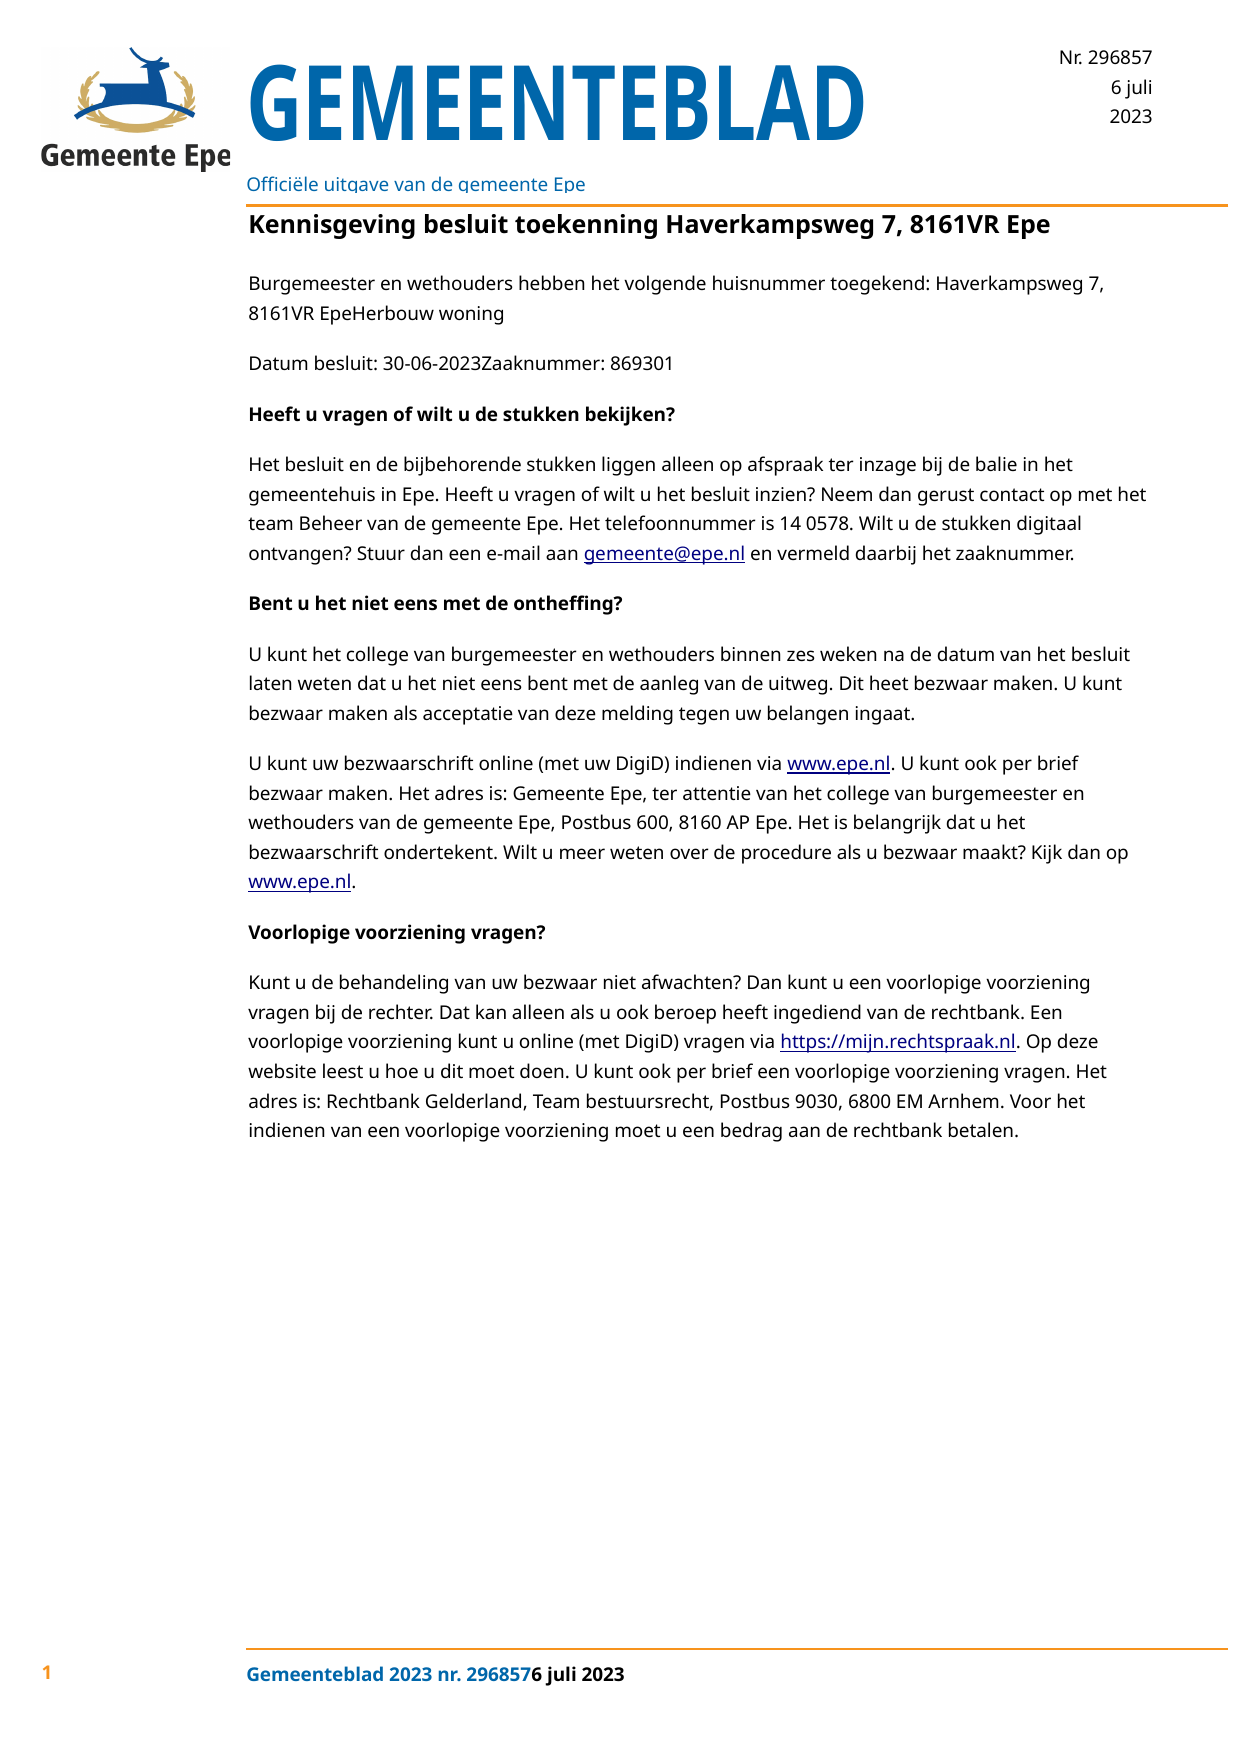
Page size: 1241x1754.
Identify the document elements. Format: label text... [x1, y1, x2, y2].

text Bent u het niet eens met de ontheffing? [248, 590, 1152, 616]
text Voorlopige voorziening vragen? [248, 919, 1152, 945]
text Het besluit en de bijbehorende stukken liggen alleen op afspraak ter inzage bij de balie in het gemeentehuis in Epe. Heeft u vragen of wilt u het besluit inzien? Neem dan gerust contact op met het team Beheer van de gemeente Epe. Het telefoonnummer is 14 0578. Wilt u de stukken digitaal ontvangen? Stuur dan een e-mail aan gemeente@epe.nl en vermeld daarbij het zaaknummer. [248, 451, 1152, 566]
picture [41, 47, 231, 172]
text Burgemeester en wethouders hebben het volgende huisnummer toegekend: Haverkampsweg 7, 8161VR EpeHerbouw woning [248, 270, 1152, 326]
text U kunt uw bezwaarschrift online (met uw DigiD) indienen via www.epe.nl. U kunt ook per brief bezwaar maken. Het adres is: Gemeente Epe, ter attentie van het college van burgemeester en wethouders van de gemeente Epe, Postbus 600, 8160 AP Epe. Het is belangrijk dat u het bezwaarschrift ondertekent. Wilt u meer weten over de procedure als u bezwaar maakt? Kijk dan op www.epe.nl. [248, 750, 1152, 894]
text U kunt het college van burgemeester en wethouders binnen zes weken na de datum van het besluit laten weten dat u het niet eens bent met de aanleg van de uitweg. Dit heet bezwaar maken. U kunt bezwaar maken als acceptatie van deze melding tegen uw belangen ingaat. [248, 641, 1152, 726]
text Kennisgeving besluit toekenning Haverkampsweg 7, 8161VR Epe [248, 207, 1152, 241]
text Datum besluit: 30-06-2023Zaaknummer: 869301 [248, 350, 1152, 376]
text Kunt u de behandeling van uw bezwaar niet afwachten? Dan kunt u een voorlopige voorziening vragen bij de rechter. Dat kan alleen als u ook beroep heeft ingediend van de rechtbank. Een voorlopige voorziening kunt u online (met DigiD) vragen via https://mijn.rechtspraak.nl. Op deze website leest u hoe u dit moet doen. U kunt ook per brief een voorlopige voorziening vragen. Het adres is: Rechtbank Gelderland, Team bestuursrecht, Postbus 9030, 6800 EM Arnhem. Voor het indienen van een voorlopige voorziening moet u een bedrag aan de rechtbank betalen. [248, 969, 1152, 1143]
text Heeft u vragen of wilt u de stukken bekijken? [248, 401, 1152, 426]
